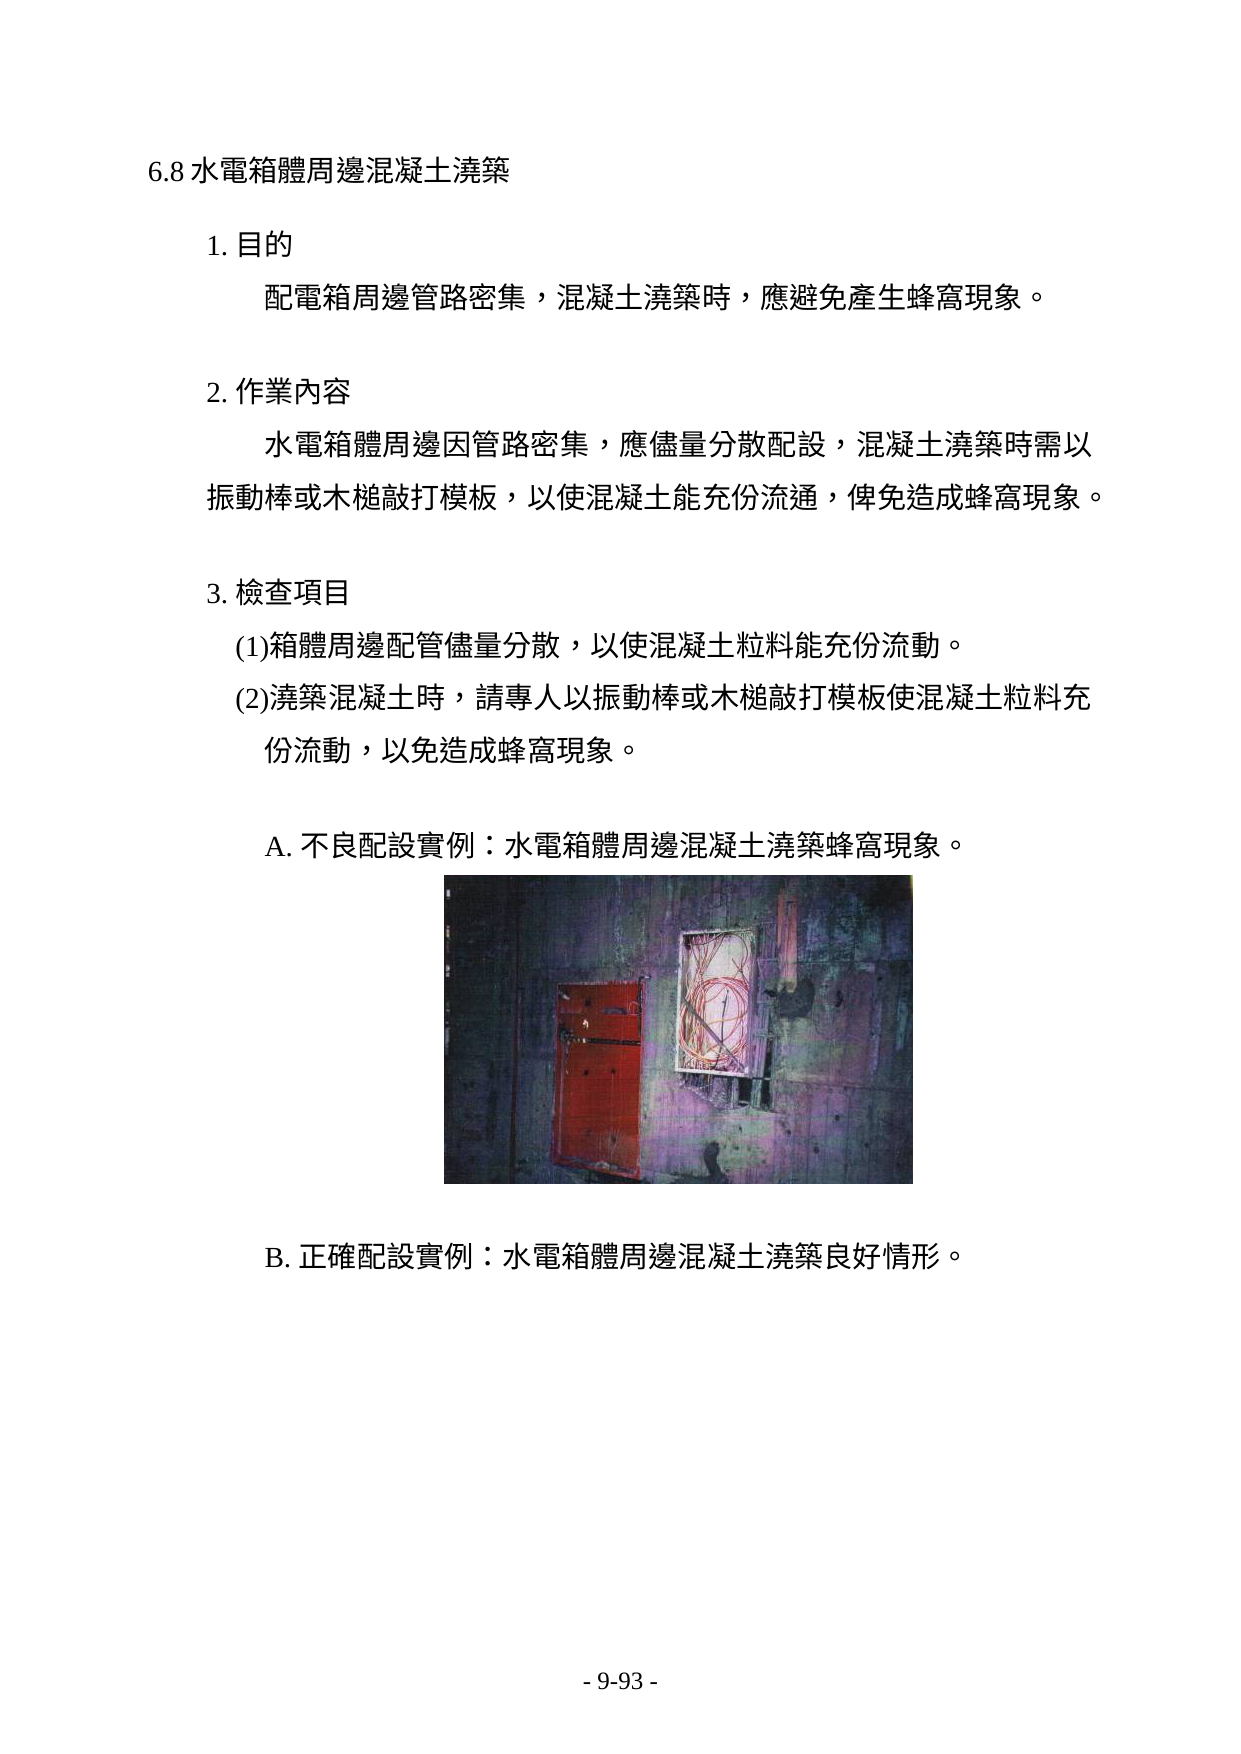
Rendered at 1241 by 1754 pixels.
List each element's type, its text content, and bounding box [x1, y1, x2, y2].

text A. 不良配設實例：水電箱體周邊混凝土澆築蜂窩現象。 [264, 822, 1092, 865]
picture [444, 875, 913, 972]
text (2)澆築混凝土時，請專人以振動棒或木槌敲打模板使混凝土粒料充份流動，以免造成蜂窩現象。 [235, 675, 1092, 770]
text 2. 作業內容 [206, 369, 1092, 411]
text B. 正確配設實例：水電箱體周邊混凝土澆築良好情形。 [264, 1233, 1092, 1276]
text 水電箱體周邊因管路密集，應儘量分散配設，混凝土澆築時需以振動棒或木槌敲打模板，以使混凝土能充份流通，俾免造成蜂窩現象。 [206, 422, 1092, 517]
text 1. 目的 [206, 222, 1092, 264]
text (1)箱體周邊配管儘量分散，以使混凝土粒料能充份流動。 [235, 622, 1092, 664]
text 3. 檢查項目 [206, 569, 1092, 612]
text 配電箱周邊管路密集，混凝土澆築時，應避免產生蜂窩現象。 [206, 274, 1092, 317]
subtitle 6.8水電箱體周邊混凝土澆築 [148, 148, 1092, 190]
